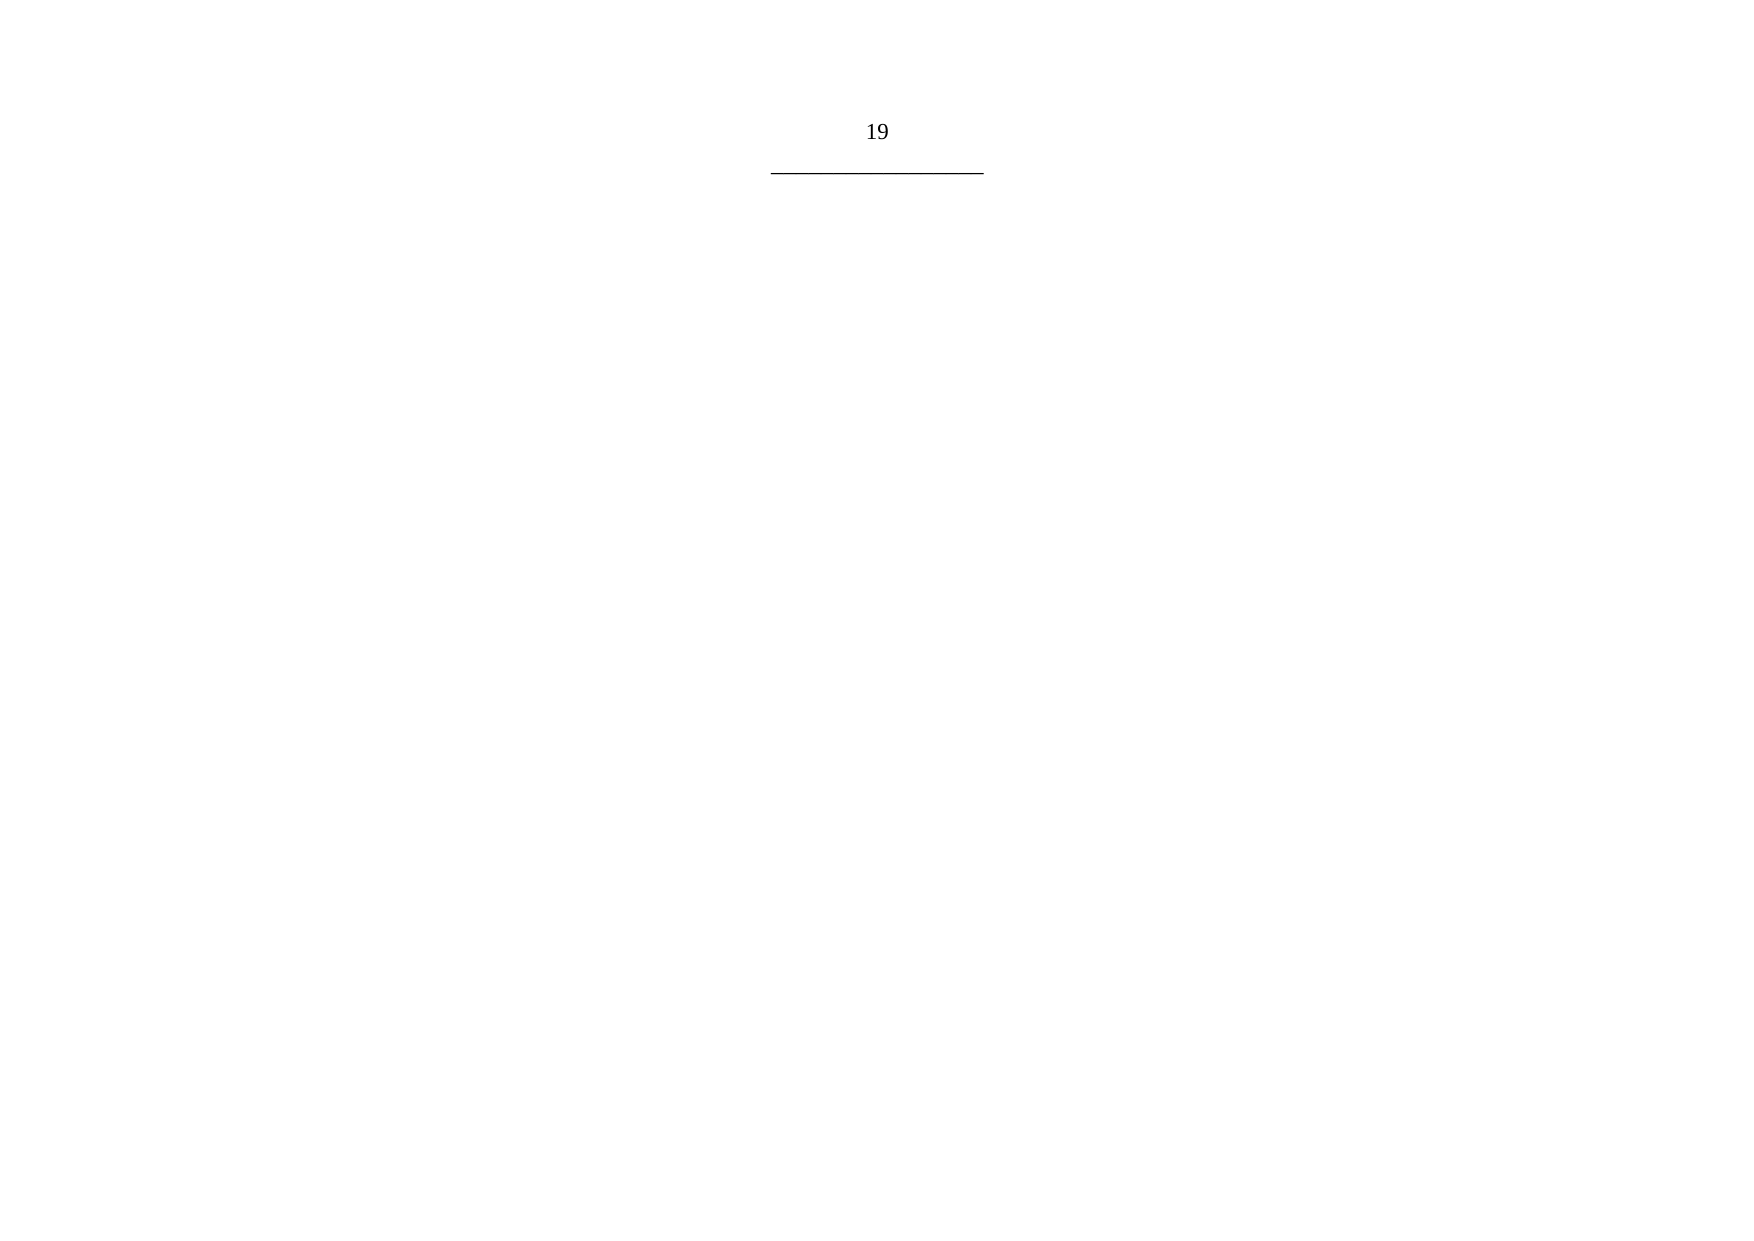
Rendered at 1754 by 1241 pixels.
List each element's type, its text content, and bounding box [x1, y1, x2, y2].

text _________________ [118, 148, 1636, 176]
